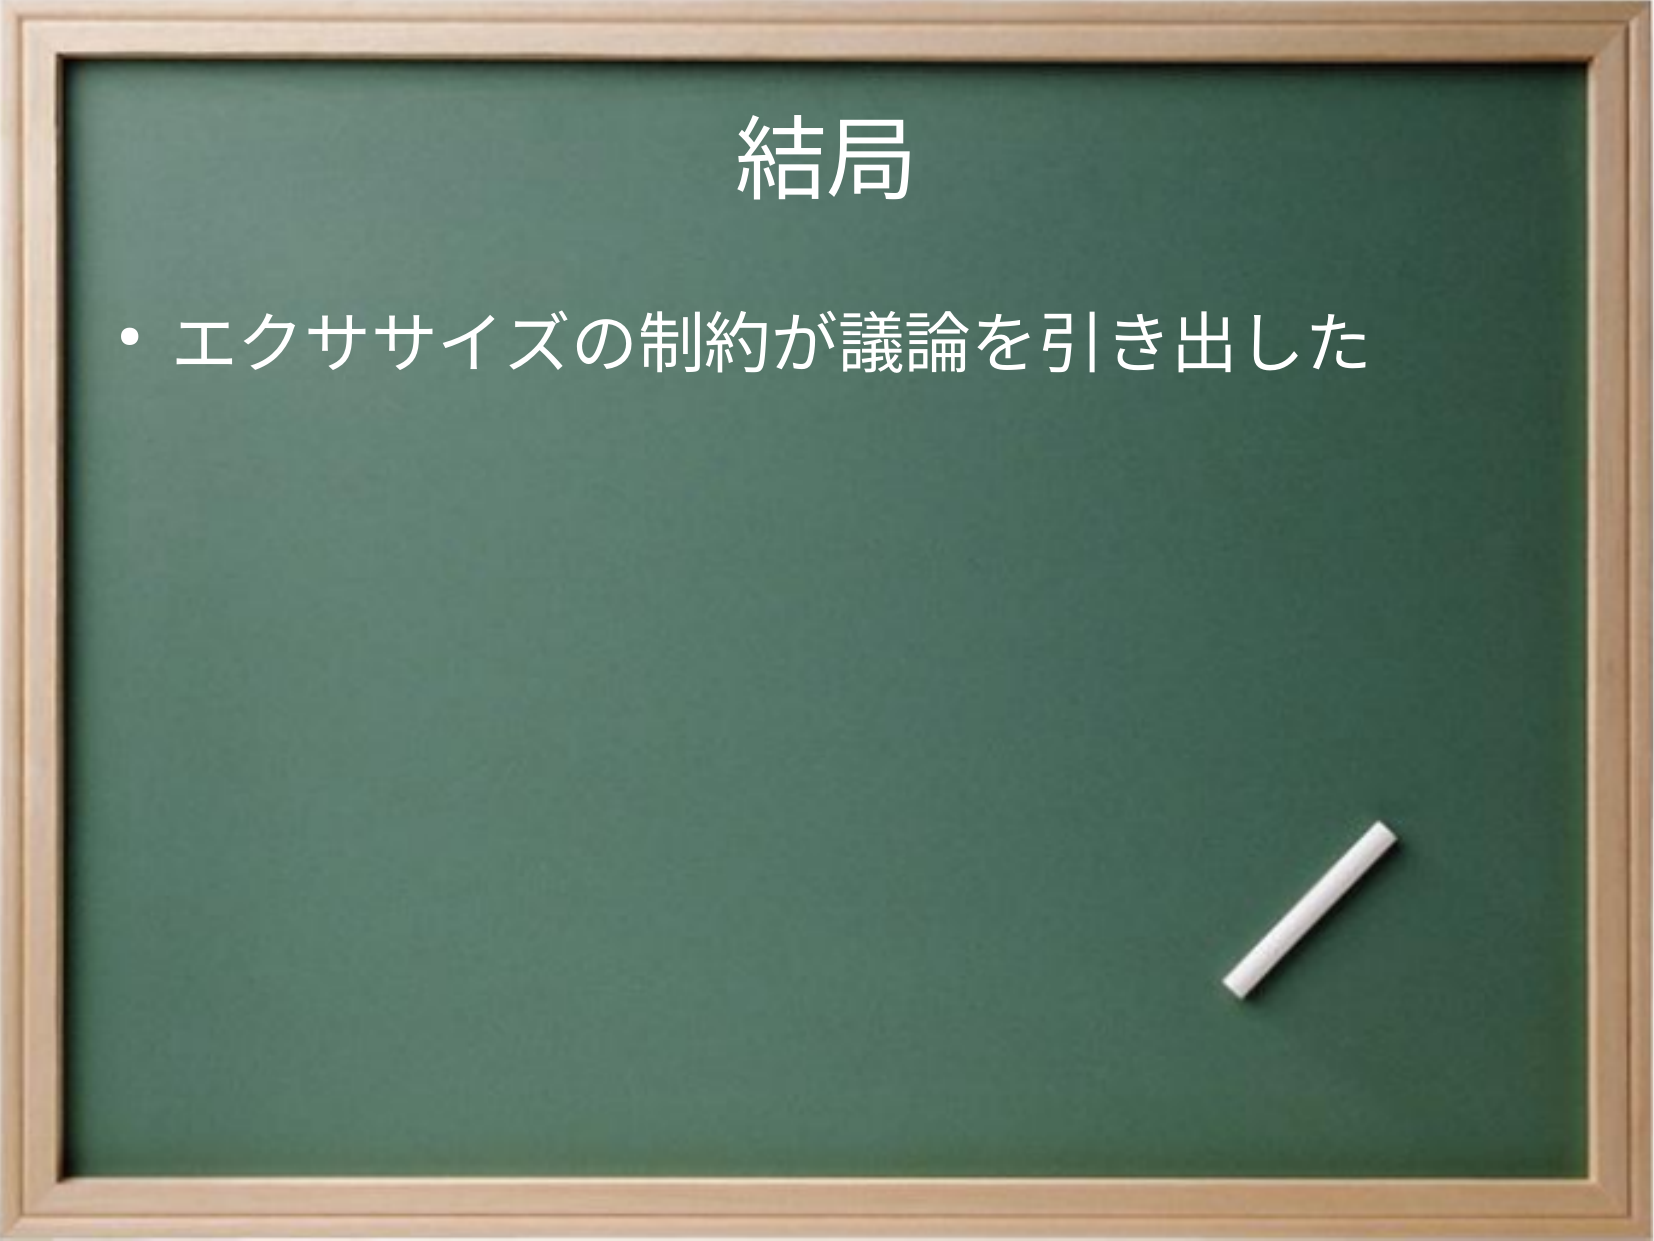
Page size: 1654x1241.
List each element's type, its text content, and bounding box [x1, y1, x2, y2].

title 結局 [82, 56, 1571, 250]
picture [0, 0, 1654, 1241]
list エクササイズの制約が議論を引き出した [82, 290, 1571, 1094]
